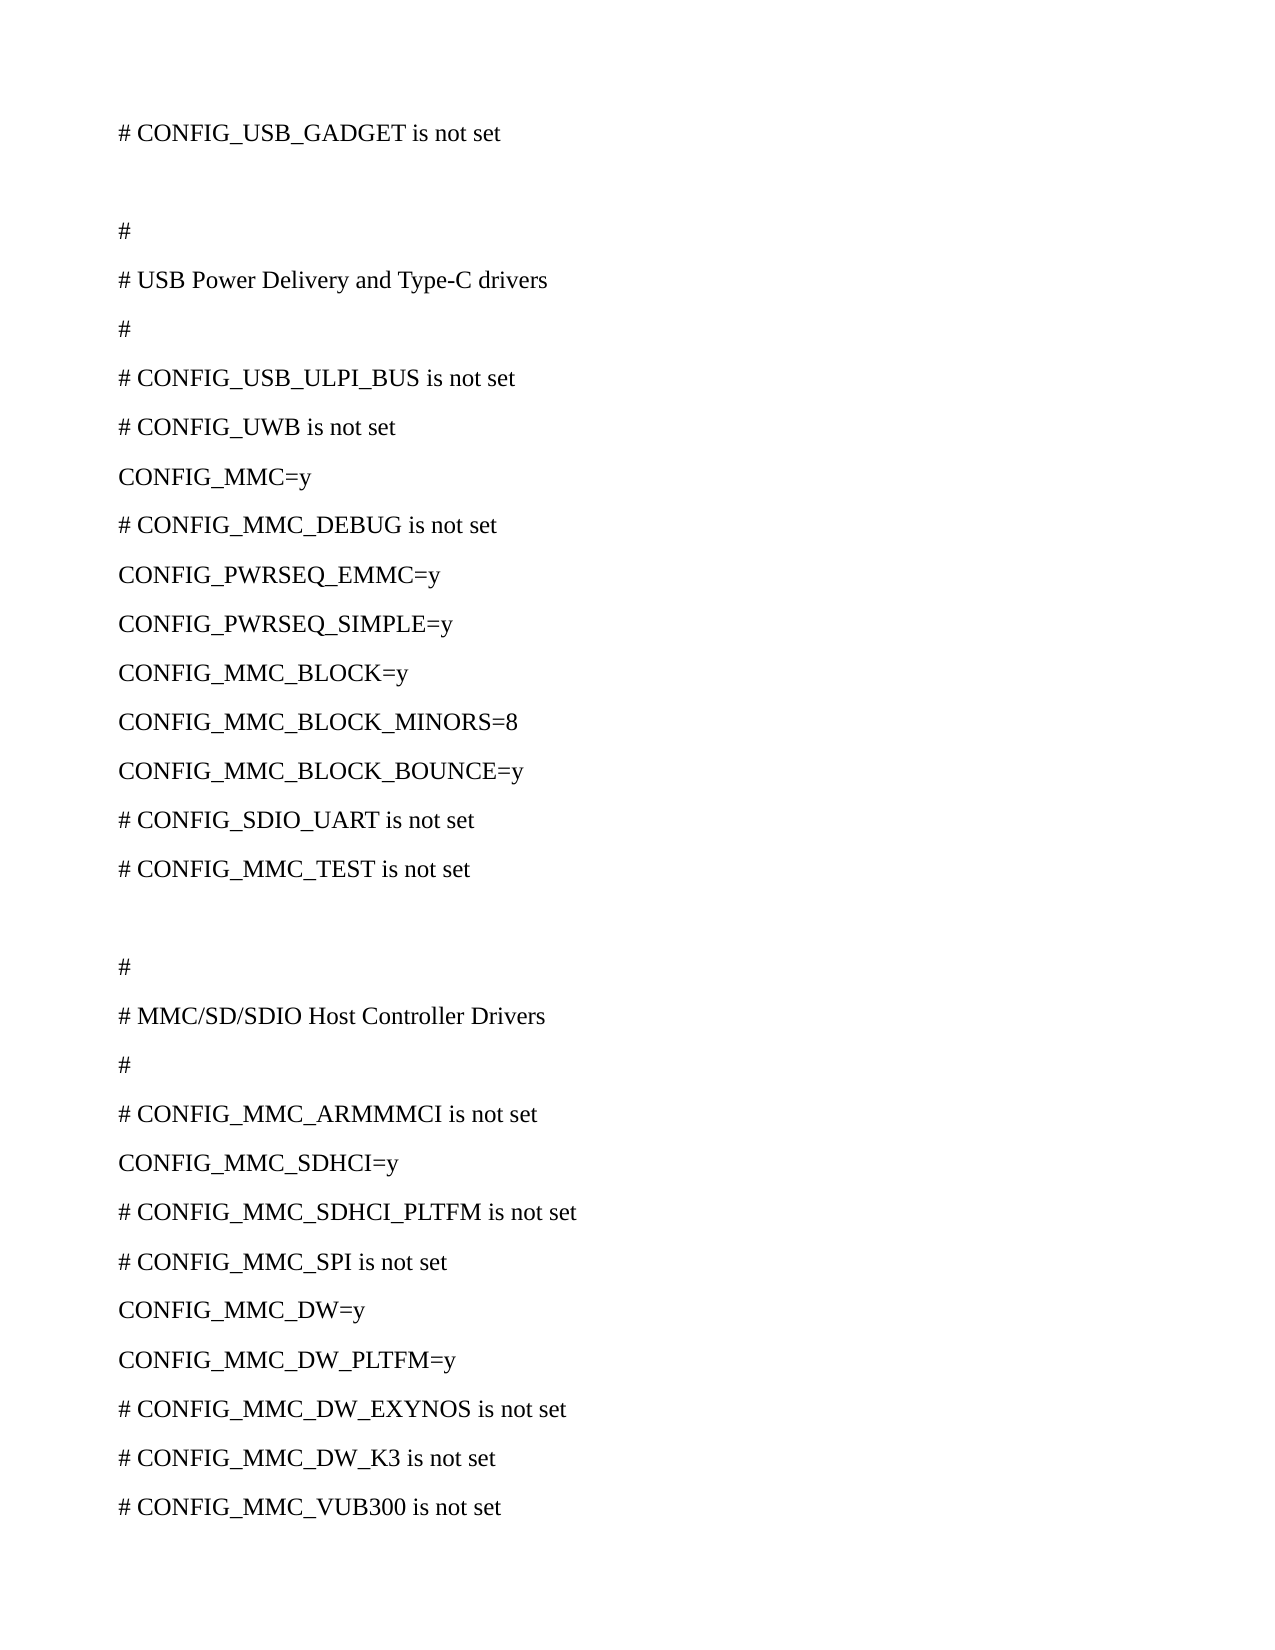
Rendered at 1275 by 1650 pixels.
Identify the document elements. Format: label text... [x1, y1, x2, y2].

text # CONFIG_USB_ULPI_BUS is not set [118, 363, 1157, 392]
text # CONFIG_MMC_VUB300 is not set [118, 1492, 1157, 1521]
text # CONFIG_MMC_TEST is not set [118, 854, 1157, 883]
text # [118, 314, 1157, 343]
text # CONFIG_MMC_ARMMMCI is not set [118, 1099, 1157, 1128]
text # [118, 952, 1157, 981]
text CONFIG_MMC_SDHCI=y [118, 1148, 1157, 1177]
text # [118, 216, 1157, 245]
text # CONFIG_MMC_SDHCI_PLTFM is not set [118, 1197, 1157, 1226]
text # CONFIG_USB_GADGET is not set [118, 118, 1157, 147]
text CONFIG_MMC_BLOCK_BOUNCE=y [118, 756, 1157, 785]
text # USB Power Delivery and Type-C drivers [118, 265, 1157, 294]
text # CONFIG_MMC_DW_EXYNOS is not set [118, 1394, 1157, 1422]
text # CONFIG_MMC_DEBUG is not set [118, 511, 1157, 539]
text # CONFIG_SDIO_UART is not set [118, 805, 1157, 834]
text CONFIG_MMC_DW=y [118, 1296, 1157, 1324]
text # [118, 1050, 1157, 1079]
text CONFIG_PWRSEQ_EMMC=y [118, 560, 1157, 588]
text CONFIG_MMC_DW_PLTFM=y [118, 1345, 1157, 1373]
text # CONFIG_UWB is not set [118, 412, 1157, 441]
text CONFIG_MMC_BLOCK=y [118, 658, 1157, 687]
text CONFIG_MMC_BLOCK_MINORS=8 [118, 707, 1157, 736]
text # CONFIG_MMC_DW_K3 is not set [118, 1443, 1157, 1472]
text CONFIG_PWRSEQ_SIMPLE=y [118, 609, 1157, 637]
text # CONFIG_MMC_SPI is not set [118, 1247, 1157, 1275]
text CONFIG_MMC=y [118, 462, 1157, 490]
text # MMC/SD/SDIO Host Controller Drivers [118, 1001, 1157, 1030]
